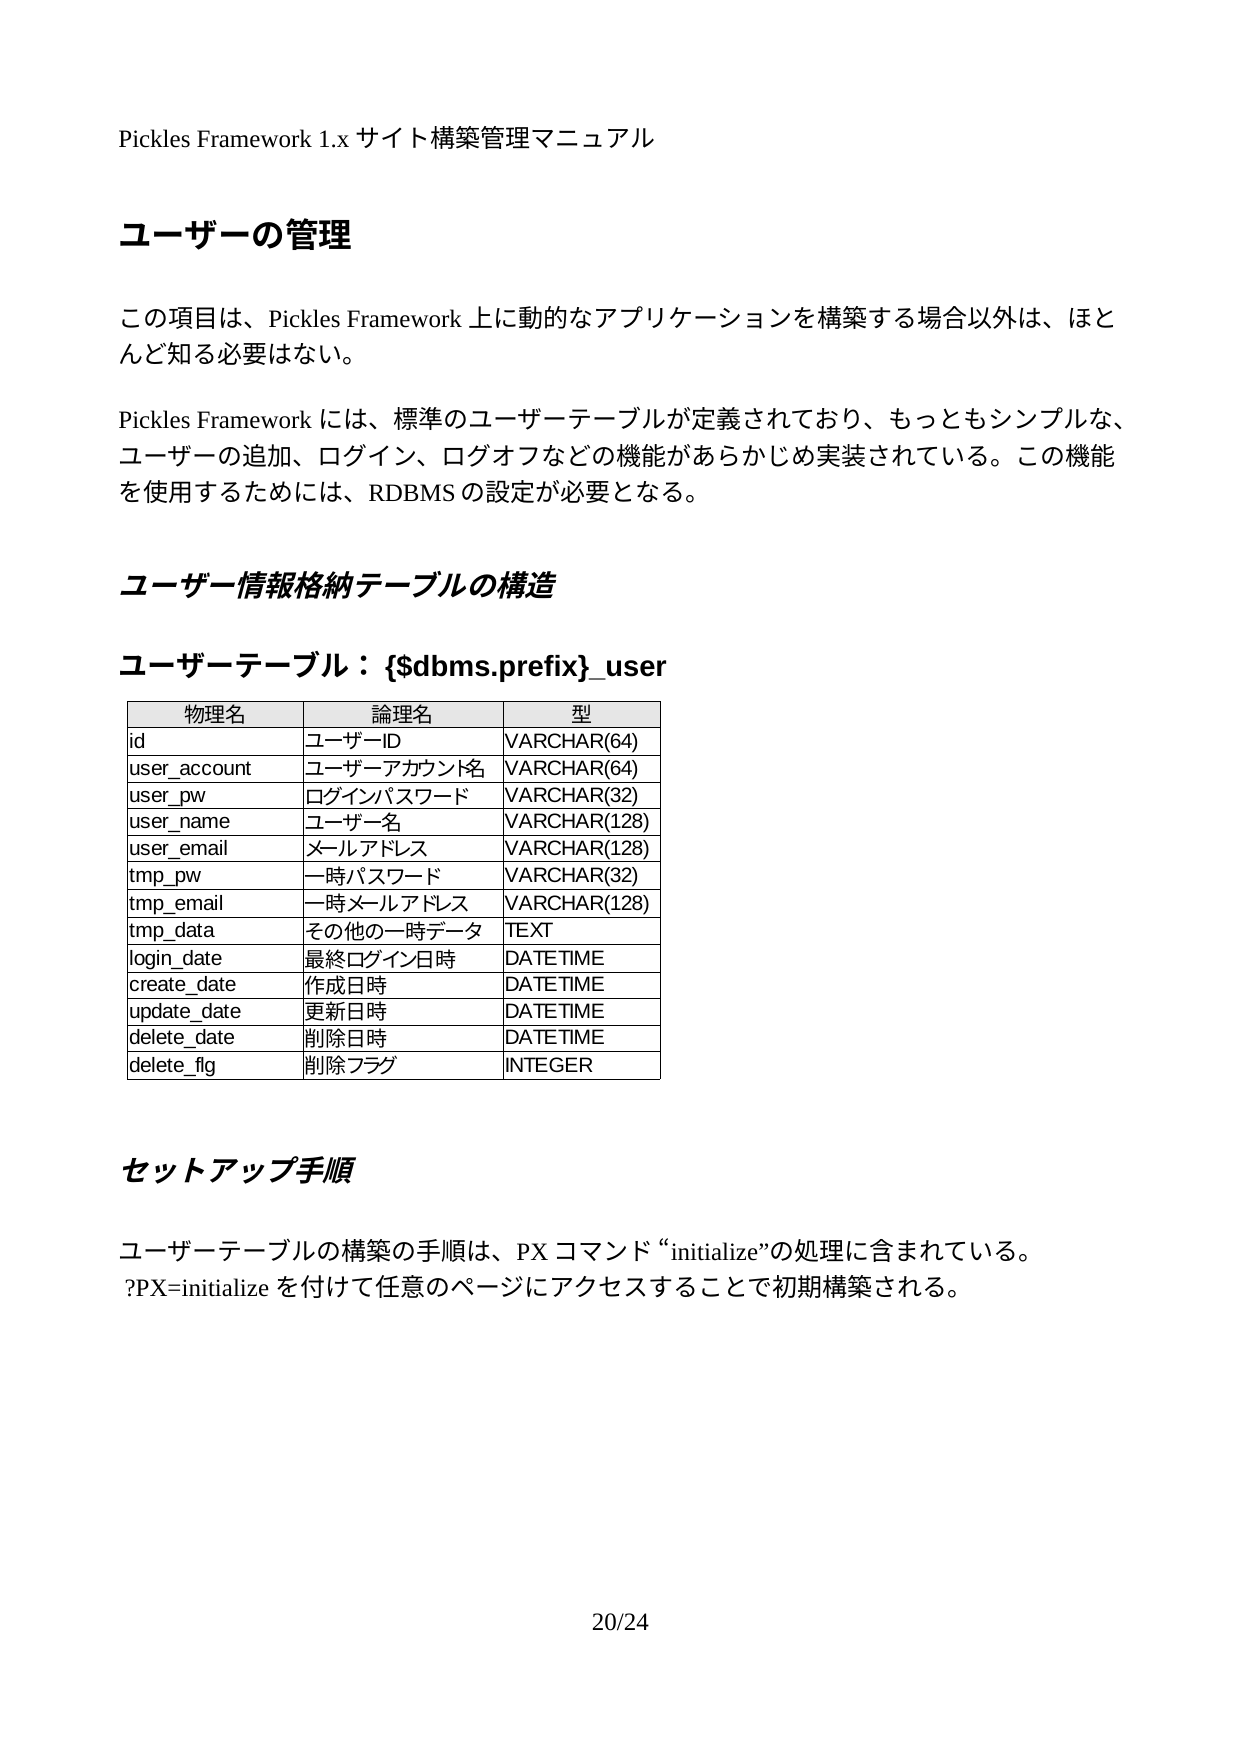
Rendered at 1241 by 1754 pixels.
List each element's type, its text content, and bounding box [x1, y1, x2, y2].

text この項目は、Pickles Framework 上に動的なアプリケーションを構築する場合以外は、ほとんど知る必要はない。 [118, 299, 1122, 371]
text ユーザーテーブルの構築の手順は、PXコマンド “initialize”の処理に含まれている。 [118, 1231, 1122, 1267]
subtitle ユーザー情報格納テーブルの構造 [118, 562, 1122, 605]
subtitle ユーザーの管理 [118, 209, 1122, 257]
subtitle ユーザーテーブル： {$dbms.prefix}_user [118, 642, 1122, 684]
subtitle セットアップ手順 [118, 1147, 1122, 1190]
text ?PX=initialize を付けて任意のページにアクセスすることで初期構築される。 [118, 1267, 1122, 1303]
text Pickles Framework には、標準のユーザーテーブルが定義されており、もっともシンプルな、ユーザーの追加、ログイン、ログオフなどの機能があらかじめ実装されている。この機能を使用するためには、RDBMSの設定が必要となる。 [118, 400, 1122, 509]
